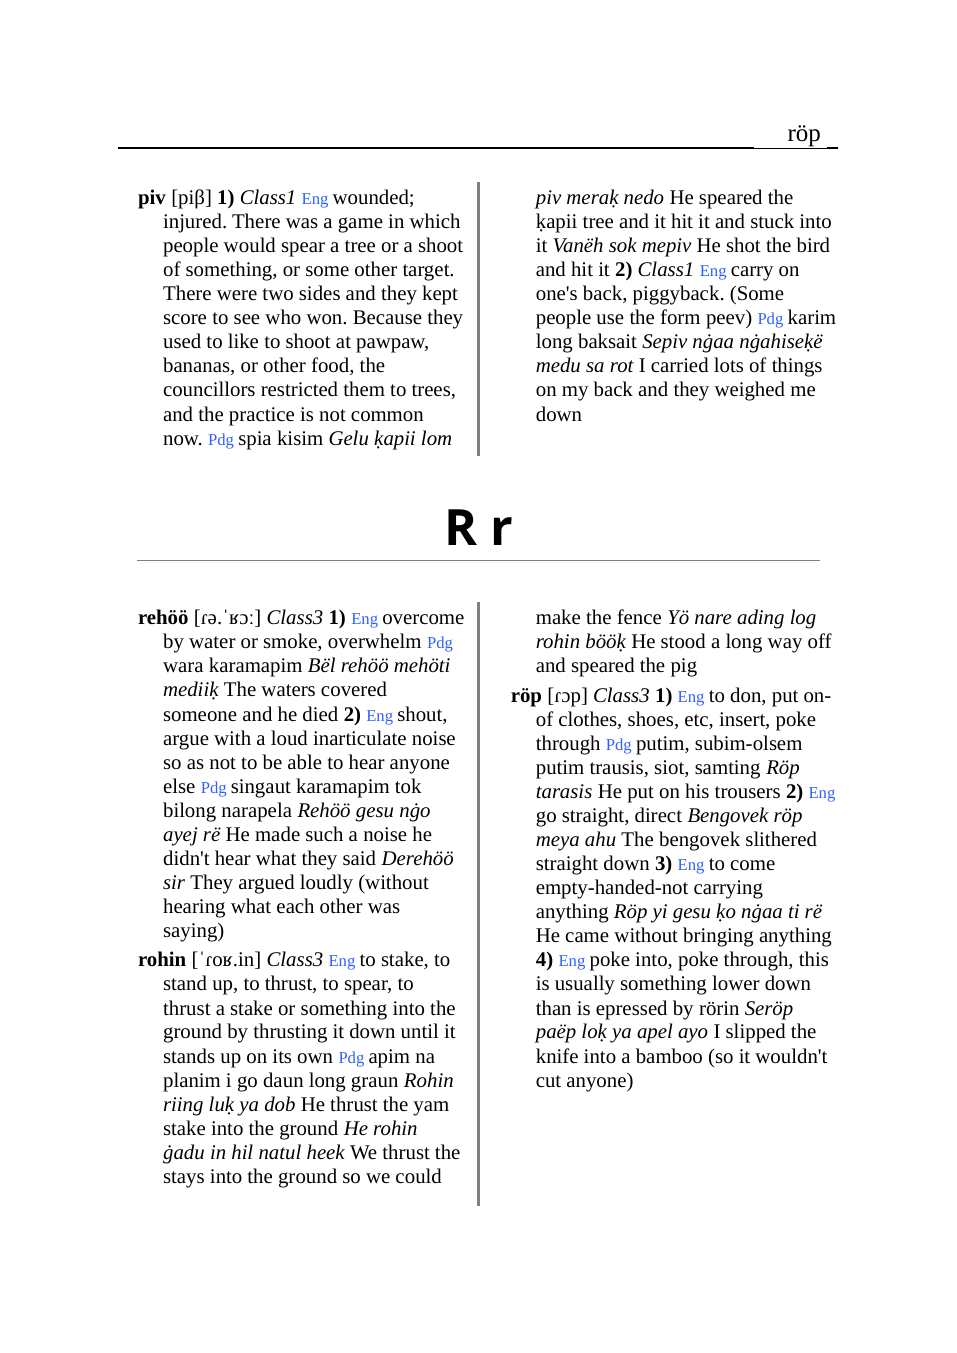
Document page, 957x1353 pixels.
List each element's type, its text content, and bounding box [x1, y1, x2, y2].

text R r [137, 492, 820, 560]
text rohin [ˈɾoʁ.in] Class3 Eng to stake, to stand up, to thrust, to spear, to thrust a stake or something into the ground by thrusting it down until it stands up on its own Pdg apim na planim i go daun long graun Rohin riing luḳ ya dob He thrust the yam stake into the ground He rohin ġadu in hil natul heek We thrust the stays into the ground so we could [119, 944, 465, 1192]
text rehöö [ɾə.ˈʁɔː] Class3 1) Eng overcome by water or smoke, overwhelm Pdg wara karamapim Bël rehöö mehöti mediiḳ The waters covered someone and he died 2) Eng shout, argue with a loud inarticulate noise so as not to be able to hear anyone else Pdg singaut karamapim tok bilong narapela Rehöö gesu nġo ayej rë He made such a noise he didn't hear what they said Derehöö sir They argued loudly (without hearing what each other was saying) [119, 603, 465, 944]
text röp [ɾɔp] Class3 1) Eng to don, put on-of clothes, shoes, etc, insert, poke through Pdg putim, subim-olsem putim trausis, siot, samting Röp tarasis He put on his trousers 2) Eng go straight, direct Bengovek röp meya ahu The bengovek slithered straight down 3) Eng to come empty-handed-not carrying anything Röp yi gesu ḳo nġaa ti rë He came without bringing anything 4) Eng poke into, poke through, this is usually something lower down than is epressed by rörin Seröp paëp loḳ ya apel ayo I slipped the knife into a bamboo (so it wouldn't cut anyone) [492, 679, 837, 1096]
text make the fence Yö nare ading log rohin bööḳ He stood a long way off and speared the pig [492, 603, 837, 679]
text piv [piβ] 1) Class1 Eng wounded; injured. There was a game in which people would spear a tree or a shoot of something, or some other target. There were two sides and they kept score to see who won. Because they used to like to shoot at pawpaw, bananas, or other food, the councillors restricted them to trees, and the practice is not common now. Pdg spia kisim Gelu ḳapii lom [119, 183, 465, 454]
text piv meraḳ nedo He speared the ḳapii tree and it hit it and stuck into it Vanëh sok mepiv He shot the bird and hit it 2) Class1 Eng carry on one's back, piggyback. (Some people use the form peev) Pdg karim long baksait Sepiv nġaa nġahiseḳë medu sa rot I carried lots of things on my back and they weighed me down [492, 183, 837, 430]
